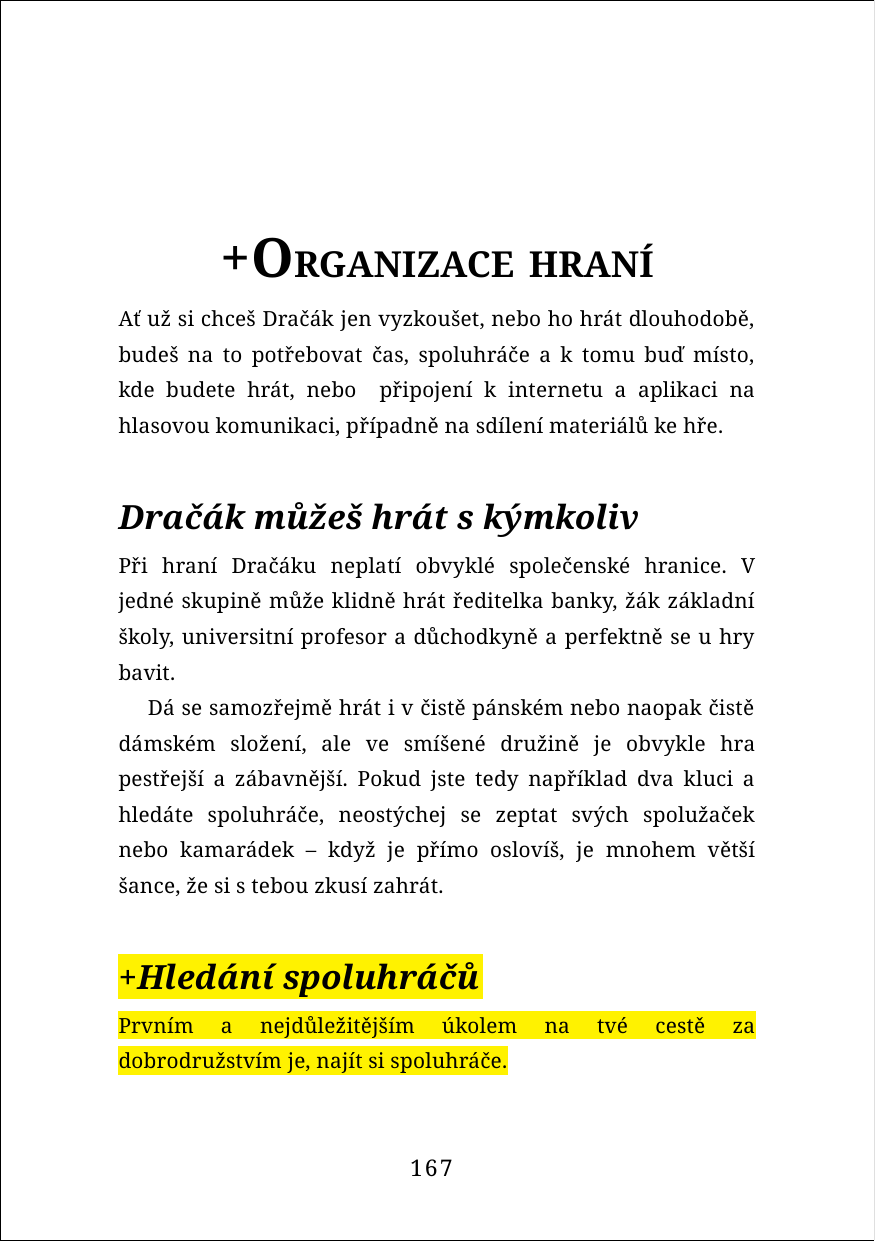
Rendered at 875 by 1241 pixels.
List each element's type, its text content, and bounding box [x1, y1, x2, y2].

subtitle +Organizace hraní [118, 219, 756, 293]
text Prvním a nejdůležitějším úkolem na tvé cestě za dobrodružstvím je, najít si spoluhráče. [118, 1011, 756, 1075]
subtitle +Hledání spoluhráčů [118, 954, 756, 999]
text Při hraní Dračáku neplatí obvyklé společenské hranice. V jedné skupině může klidně hrát ředitelka banky, žák základní školy, universitní profesor a důchodkyně a perfektně se u hry bavit. Dá se samozřejmě hrát i v čistě pánském nebo naopak čistě dámském složení, ale ve smíšené družině je obvykle hra pestřejší a zábavnější. Pokud jste tedy například dva kluci a hledáte spoluhráče, neostýchej se zeptat svých spolužaček nebo kamarádek – když je přímo oslovíš, je mnohem větší šance, že si s tebou zkusí zahrát. [118, 551, 756, 899]
subtitle Dračák můžeš hrát s kýmkoliv [118, 494, 756, 539]
text Ať už si chceš Dračák jen vyzkoušet, nebo ho hrát dlouhodobě, budeš na to potřebovat čas, spoluhráče a k tomu buď místo, kde budete hrát, nebo připojení k internetu a aplikaci na hlasovou komunikaci, případně na sdílení materiálů ke hře. [118, 304, 756, 439]
